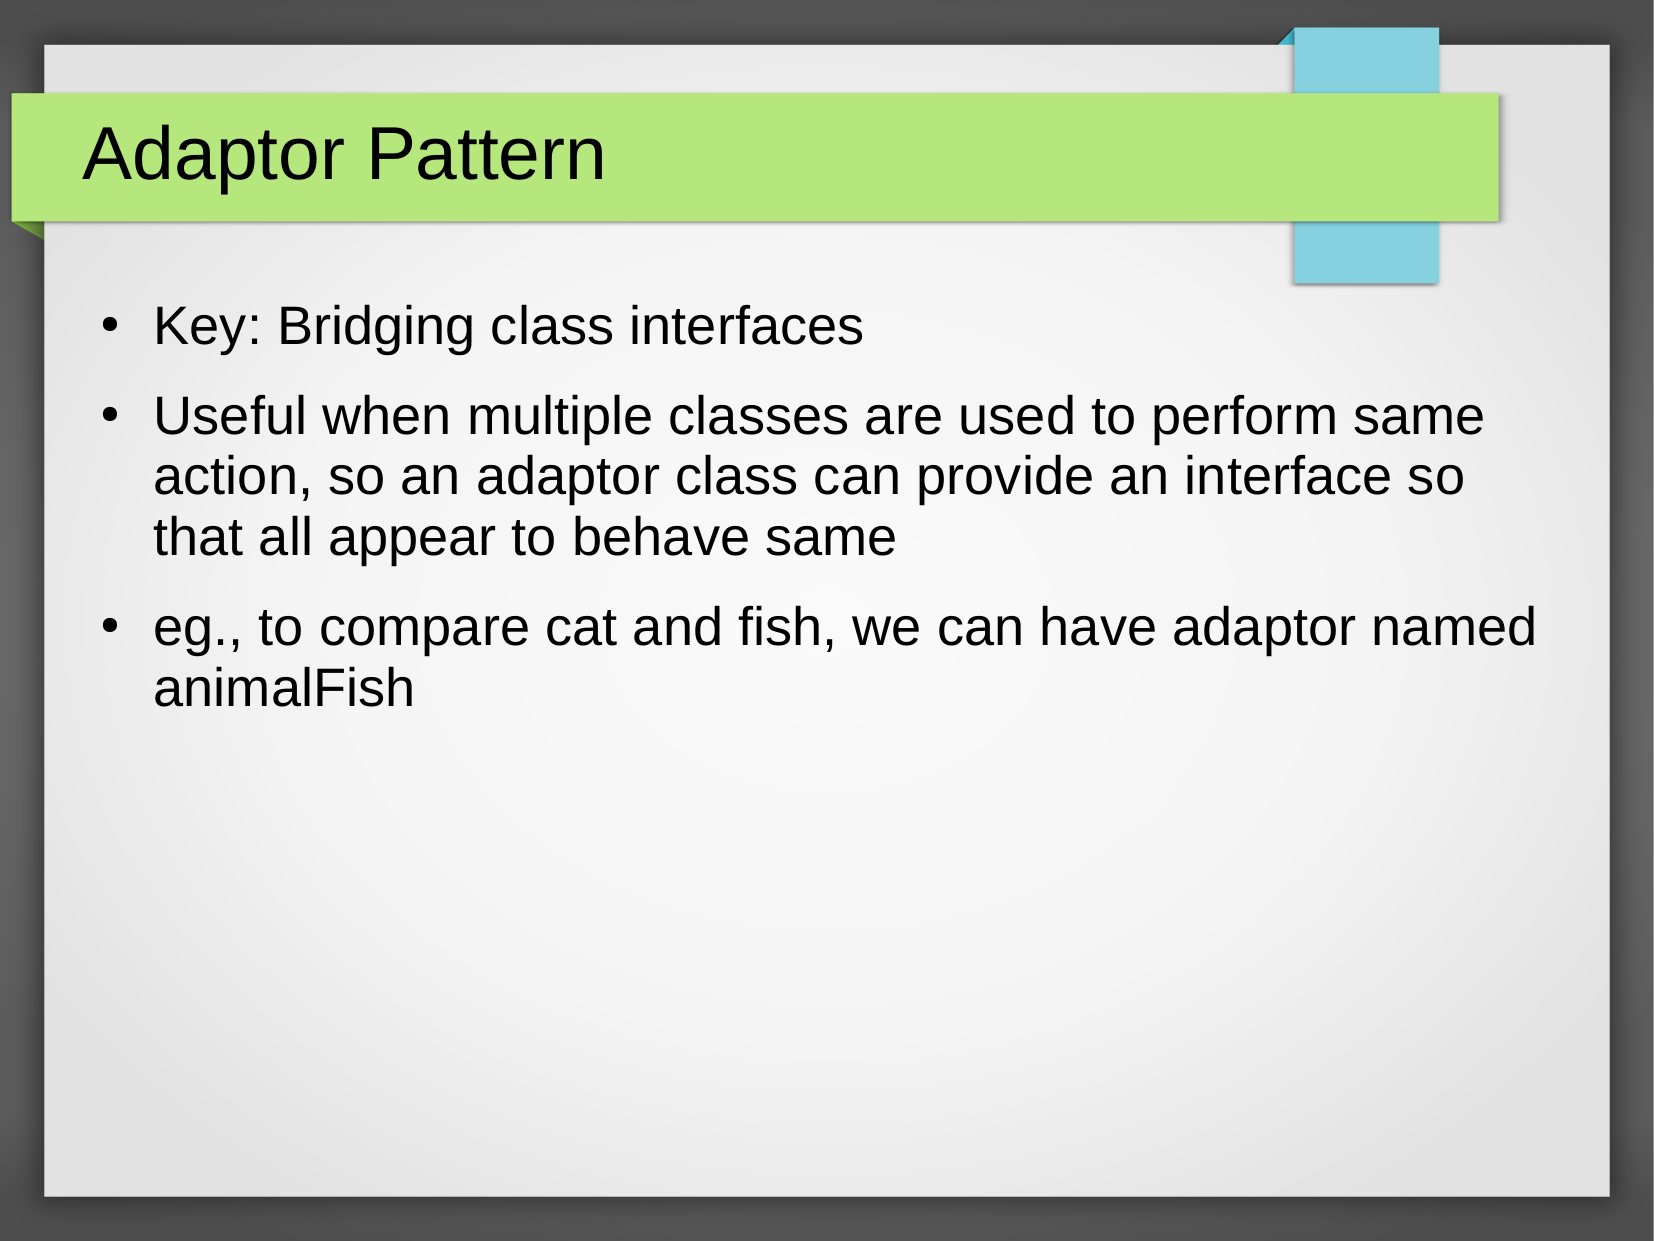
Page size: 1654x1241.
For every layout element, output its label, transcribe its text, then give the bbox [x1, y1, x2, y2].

picture [0, 0, 1654, 1241]
list Key: Bridging class interfaces Useful when multiple classes are used to perform same action, so an adaptor class can provide an interface so that all appear to behave same eg., to compare cat and fish, we can have adaptor named animalFish [82, 295, 1571, 1015]
title Adaptor Pattern [82, 94, 1264, 213]
